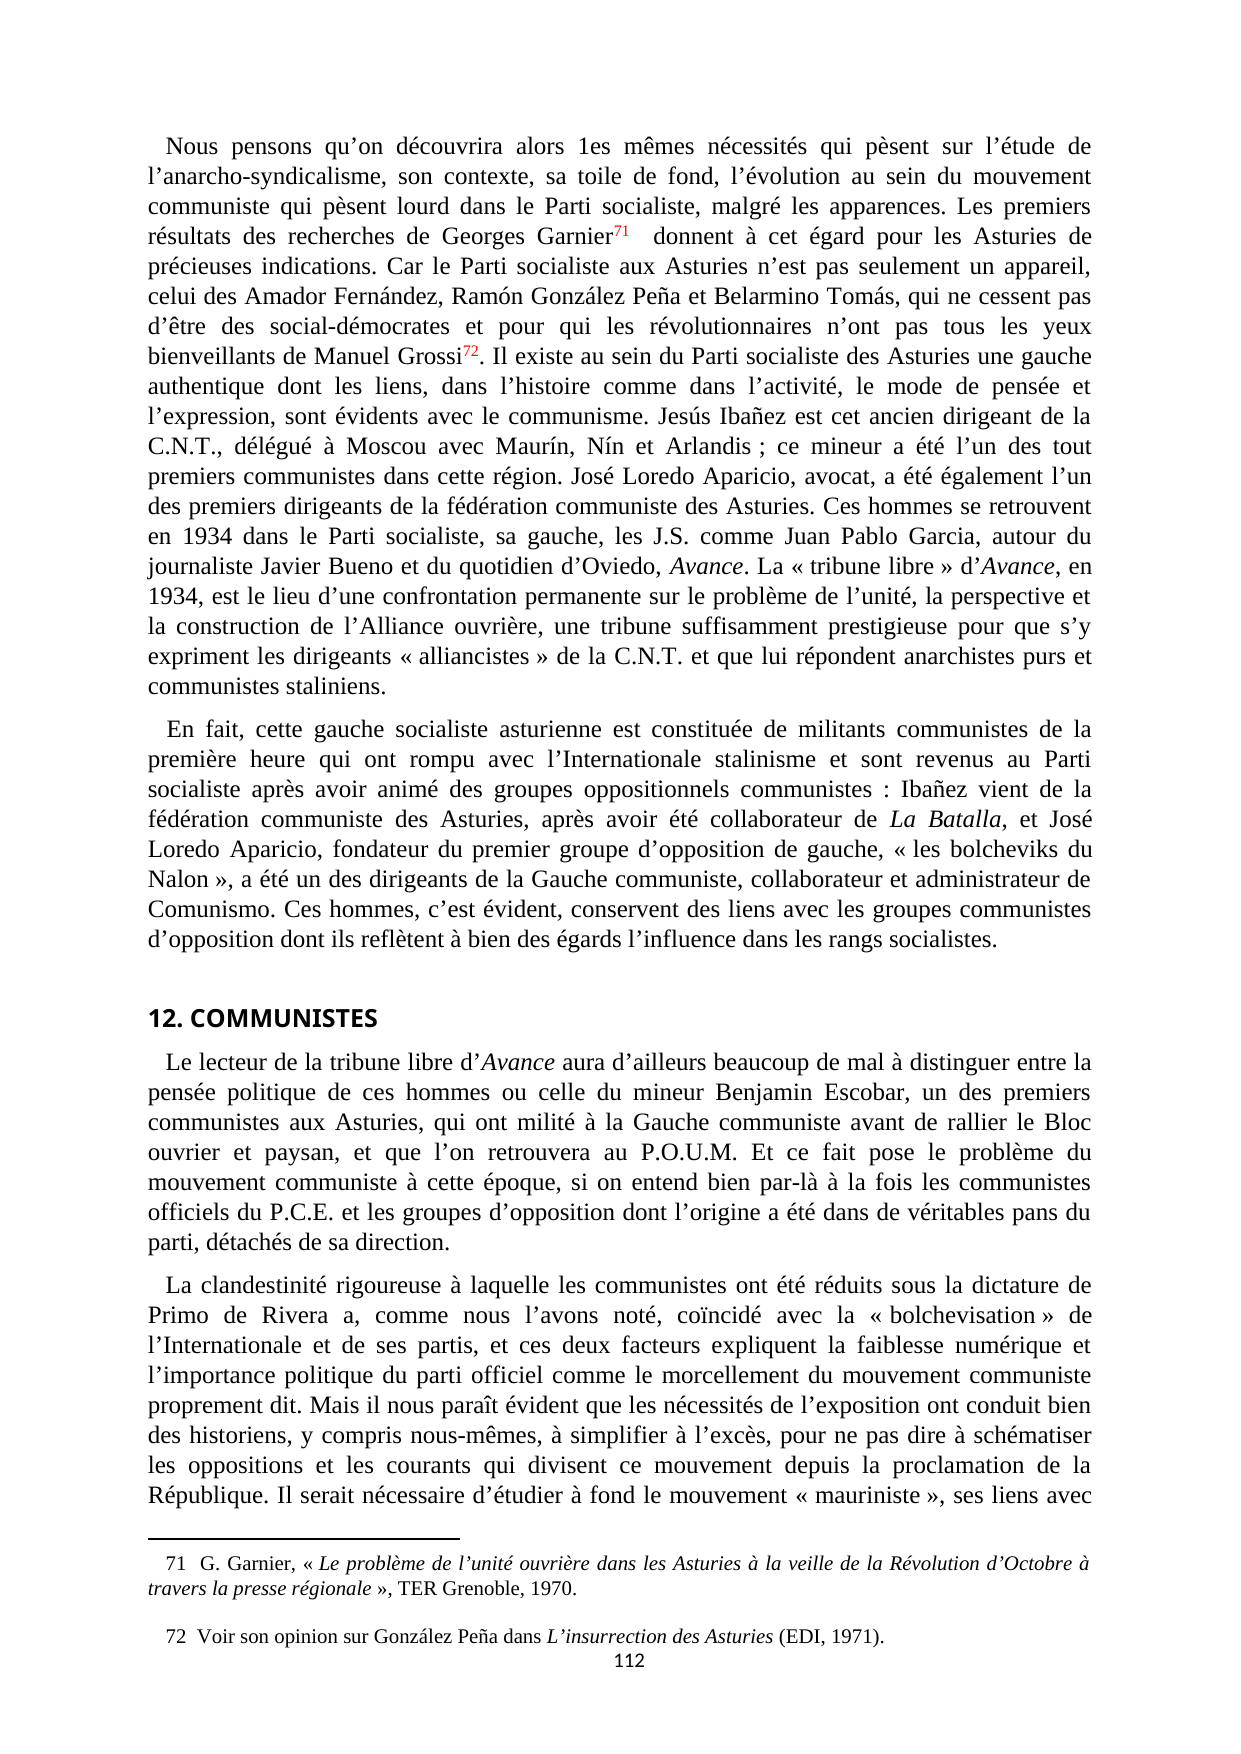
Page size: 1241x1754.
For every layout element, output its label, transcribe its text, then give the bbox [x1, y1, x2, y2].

text La clandestinité rigoureuse à laquelle les communistes ont été réduits sous la dictature de Primo de Rivera a, comme nous l’avons noté, coïncidé avec la « bolchevisation » de l’Internationale et de ses partis, et ces deux facteurs expliquent la faiblesse numérique et l’importance politique du parti officiel comme le morcellement du mouvement communiste proprement dit. Mais il nous paraît évident que les nécessités de l’exposition ont conduit bien des historiens, y compris nous-mêmes, à simplifier à l’excès, pour ne pas dire à schématiser les oppositions et les courants qui divisent ce mouvement depuis la proclamation de la République. Il serait nécessaire d’étudier à fond le mouvement « mauriniste », ses liens avec [148, 1269, 1092, 1509]
subtitle 12. COMMUNISTES [148, 1000, 1092, 1034]
text Le lecteur de la tribune libre d’Avance aura d’ailleurs beaucoup de mal à distinguer entre la pensée politique de ces hommes ou celle du mineur Benjamin Escobar, un des premiers communistes aux Asturies, qui ont milité à la Gauche communiste avant de rallier le Bloc ouvrier et paysan, et que l’on retrouvera au P.O.U.M. Et ce fait pose le problème du mouvement communiste à cette époque, si on entend bien par-là à la fois les communistes officiels du P.C.E. et les groupes d’opposition dont l’origine a été dans de véritables pans du parti, détachés de sa direction. [148, 1046, 1092, 1256]
text En fait, cette gauche socialiste asturienne est constituée de militants communistes de la première heure qui ont rompu avec l’Internationale stalinisme et sont revenus au Parti socialiste après avoir animé des groupes oppositionnels communistes : Ibañez vient de la fédération communiste des Asturies, après avoir été collaborateur de La Batalla, et José Loredo Aparicio, fondateur du premier groupe d’opposition de gauche, « les bolcheviks du Nalon », a été un des dirigeants de la Gauche communiste, collaborateur et administrateur de Comunismo. Ces hommes, c’est évident, conservent des liens avec les groupes communistes d’opposition dont ils reflètent à bien des égards l’influence dans les rangs socialistes. [148, 712, 1092, 952]
text Nous pensons qu’on découvrira alors 1es mêmes nécessités qui pèsent sur l’étude de l’anarcho-syndicalisme, son contexte, sa toile de fond, l’évolution au sein du mouvement communiste qui pèsent lourd dans le Parti socialiste, malgré les apparences. Les premiers résultats des recherches de Georges Garnier donnent à cet égard pour les Asturies de précieuses indications. Car le Parti socialiste aux Asturies n’est pas seulement un appareil, celui des Amador Fernández, Ramón González Peña et Belarmino Tomás, qui ne cessent pas d’être des social-démocrates et pour qui les révolutionnaires n’ont pas tous les yeux bienveillants de Manuel Grossi. Il existe au sein du Parti socialiste des Asturies une gauche authentique dont les liens, dans l’histoire comme dans l’activité, le mode de pensée et l’expression, sont évidents avec le communisme. Jesús Ibañez est cet ancien dirigeant de la C.N.T., délégué à Moscou avec Maurín, Nín et Arlandis ; ce mineur a été l’un des tout premiers communistes dans cette région. José Loredo Aparicio, avocat, a été également l’un des premiers dirigeants de la fédération communiste des Asturies. Ces hommes se retrouvent en 1934 dans le Parti socialiste, sa gauche, les J.S. comme Juan Pablo Garcia, autour du journaliste Javier Bueno et du quotidien d’Oviedo, Avance. La « tribune libre » d’Avance, en 1934, est le lieu d’une confrontation permanente sur le problème de l’unité, la perspective et la construction de l’Alliance ouvrière, une tribune suffisamment prestigieuse pour que s’y expriment les dirigeants « alliancistes » de la C.N.T. et que lui répondent anarchistes purs et communistes staliniens. [148, 130, 1092, 700]
text G. Garnier, « Le problème de l’unité ouvrière dans les Asturies à la veille de la Révolution d’Octobre à travers la presse régionale », TER Grenoble, 1970. [148, 1551, 1092, 1599]
text Voir son opinion sur González Peña dans L’insurrection des Asturies (EDI, 1971). [148, 1623, 1092, 1648]
